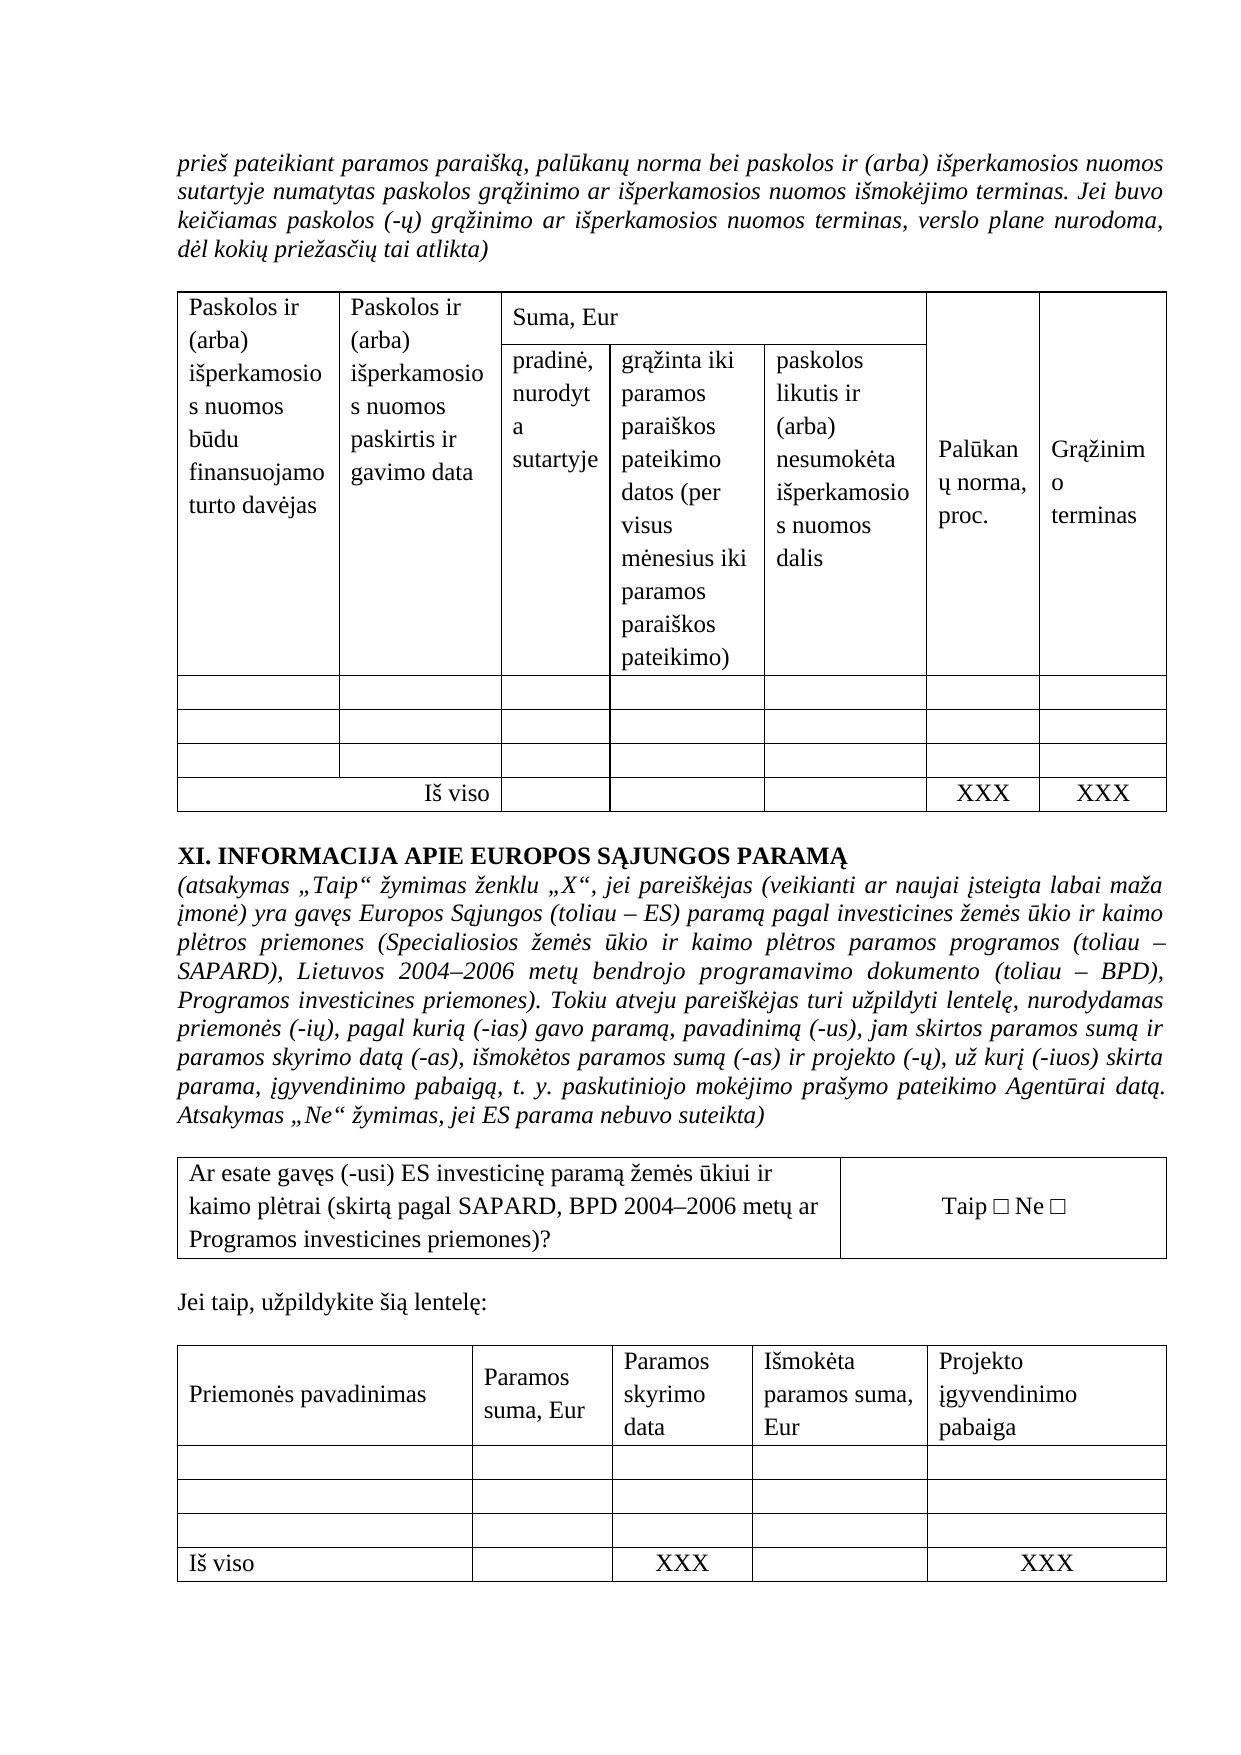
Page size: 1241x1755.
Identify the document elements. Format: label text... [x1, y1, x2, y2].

table_cell Iš viso [339, 778, 501, 811]
table_cell [178, 744, 339, 777]
table_cell [178, 710, 339, 743]
table_header Palūkanų norma, proc. [927, 293, 1039, 675]
table_cell paskolos likutis ir (arba) nesumokėta išperkamosios nuomos dalis [765, 345, 926, 675]
table_cell [765, 710, 926, 743]
text XI. INFORMACIJA APIE EUROPOS SĄJUNGOS PARAMĄ [177, 841, 1166, 870]
table_cell XXX [927, 778, 1039, 811]
table_cell [1040, 744, 1166, 777]
text prieš pateikiant paramos paraišką, palūkanų norma bei paskolos ir (arba) išperkamosios nuomos sutartyje numatytas paskolos grąžinimo ar išperkamosios nuomos išmokėjimo terminas. Jei buvo keičiamas paskolos (-ų) grąžinimo ar išperkamosios nuomos terminas, verslo plane nurodoma, dėl kokių priežasčių tai atlikta) [177, 148, 1166, 263]
table_cell pradinė, nurodyta sutartyje [502, 345, 609, 675]
table_cell [765, 778, 926, 811]
table_cell [928, 1514, 1166, 1547]
table_header Išmokėta paramos suma, Eur [753, 1346, 927, 1445]
table_header Paskolos ir (arba) išperkamosios nuomos būdu finansuojamo turto davėjas [178, 293, 339, 675]
table_cell [753, 1514, 927, 1547]
table_header Grąžinimo terminas [1040, 293, 1166, 675]
table_header Paskolos ir (arba) išperkamosios nuomos paskirtis ir gavimo data [340, 293, 501, 675]
table_cell [473, 1548, 612, 1581]
table_cell [473, 1480, 612, 1513]
text Jei taip, užpildykite šią lentelę: [177, 1287, 1166, 1316]
table_cell [1040, 710, 1166, 743]
table_cell [473, 1446, 612, 1479]
table_header Ar esate gavęs (-usi) ES investicinę paramą žemės ūkiui ir kaimo plėtrai (skirtą pagal SAPARD, BPD 2004–2006 metų ar Programos investicines priemones)? [178, 1158, 840, 1257]
table_cell XXX [1040, 778, 1166, 811]
table_cell [340, 676, 501, 709]
table_cell [502, 778, 609, 811]
table_cell [178, 1514, 472, 1547]
table_cell [502, 676, 609, 709]
table_cell [927, 744, 1039, 777]
table_cell [765, 676, 926, 709]
table_header Suma, Eur [502, 293, 926, 344]
table_cell [613, 1480, 752, 1513]
table_cell [927, 710, 1039, 743]
table_cell [611, 744, 764, 777]
table_cell [340, 710, 501, 743]
table_cell grąžinta iki paramos paraiškos pateikimo datos (per visus mėnesius iki paramos paraiškos pateikimo) [611, 345, 764, 675]
table_cell [178, 676, 339, 709]
table_cell [927, 676, 1039, 709]
table_cell XXX [613, 1548, 752, 1581]
table_cell [473, 1514, 612, 1547]
table_cell [1040, 676, 1166, 709]
table_header Projekto įgyvendinimo pabaiga [928, 1346, 1166, 1445]
table_header Taip □ Ne □ [841, 1158, 1166, 1257]
table_cell [613, 1514, 752, 1547]
table_cell [340, 744, 501, 777]
table_header Priemonės pavadinimas [178, 1346, 472, 1445]
table_cell [611, 778, 764, 811]
table_cell [178, 1446, 472, 1479]
table_cell [178, 778, 339, 811]
table_cell [611, 676, 764, 709]
table_cell XXX [928, 1548, 1166, 1581]
table_cell [753, 1480, 927, 1513]
table_header Paramos suma, Eur [473, 1346, 612, 1445]
table_cell [928, 1480, 1166, 1513]
table_cell [765, 744, 926, 777]
table_cell [753, 1446, 927, 1479]
table_cell [502, 744, 609, 777]
table_cell [613, 1446, 752, 1479]
table_cell Iš viso [178, 1548, 472, 1581]
table_cell [928, 1446, 1166, 1479]
table_cell [178, 1480, 472, 1513]
table_cell [611, 710, 764, 743]
text (atsakymas „Taip“ žymimas ženklu „X“, jei pareiškėjas (veikianti ar naujai įsteigta labai maža įmonė) yra gavęs Europos Sąjungos (toliau – ES) paramą pagal investicines žemės ūkio ir kaimo plėtros priemones (Specialiosios žemės ūkio ir kaimo plėtros paramos programos (toliau – SAPARD), Lietuvos 2004–2006 metų bendrojo programavimo dokumento (toliau – BPD), Programos investicines priemones). Tokiu atveju pareiškėjas turi užpildyti lentelę, nurodydamas priemonės (-ių), pagal kurią (-ias) gavo paramą, pavadinimą (-us), jam skirtos paramos sumą ir paramos skyrimo datą (-as), išmokėtos paramos sumą (-as) ir projekto (-ų), už kurį (-iuos) skirta parama, įgyvendinimo pabaigą, t. y. paskutiniojo mokėjimo prašymo pateikimo Agentūrai datą. Atsakymas „Ne“ žymimas, jei ES parama nebuvo suteikta) [177, 870, 1166, 1128]
table_header Paramos skyrimo data [613, 1346, 752, 1445]
table_cell [753, 1548, 927, 1581]
table_cell [502, 710, 609, 743]
